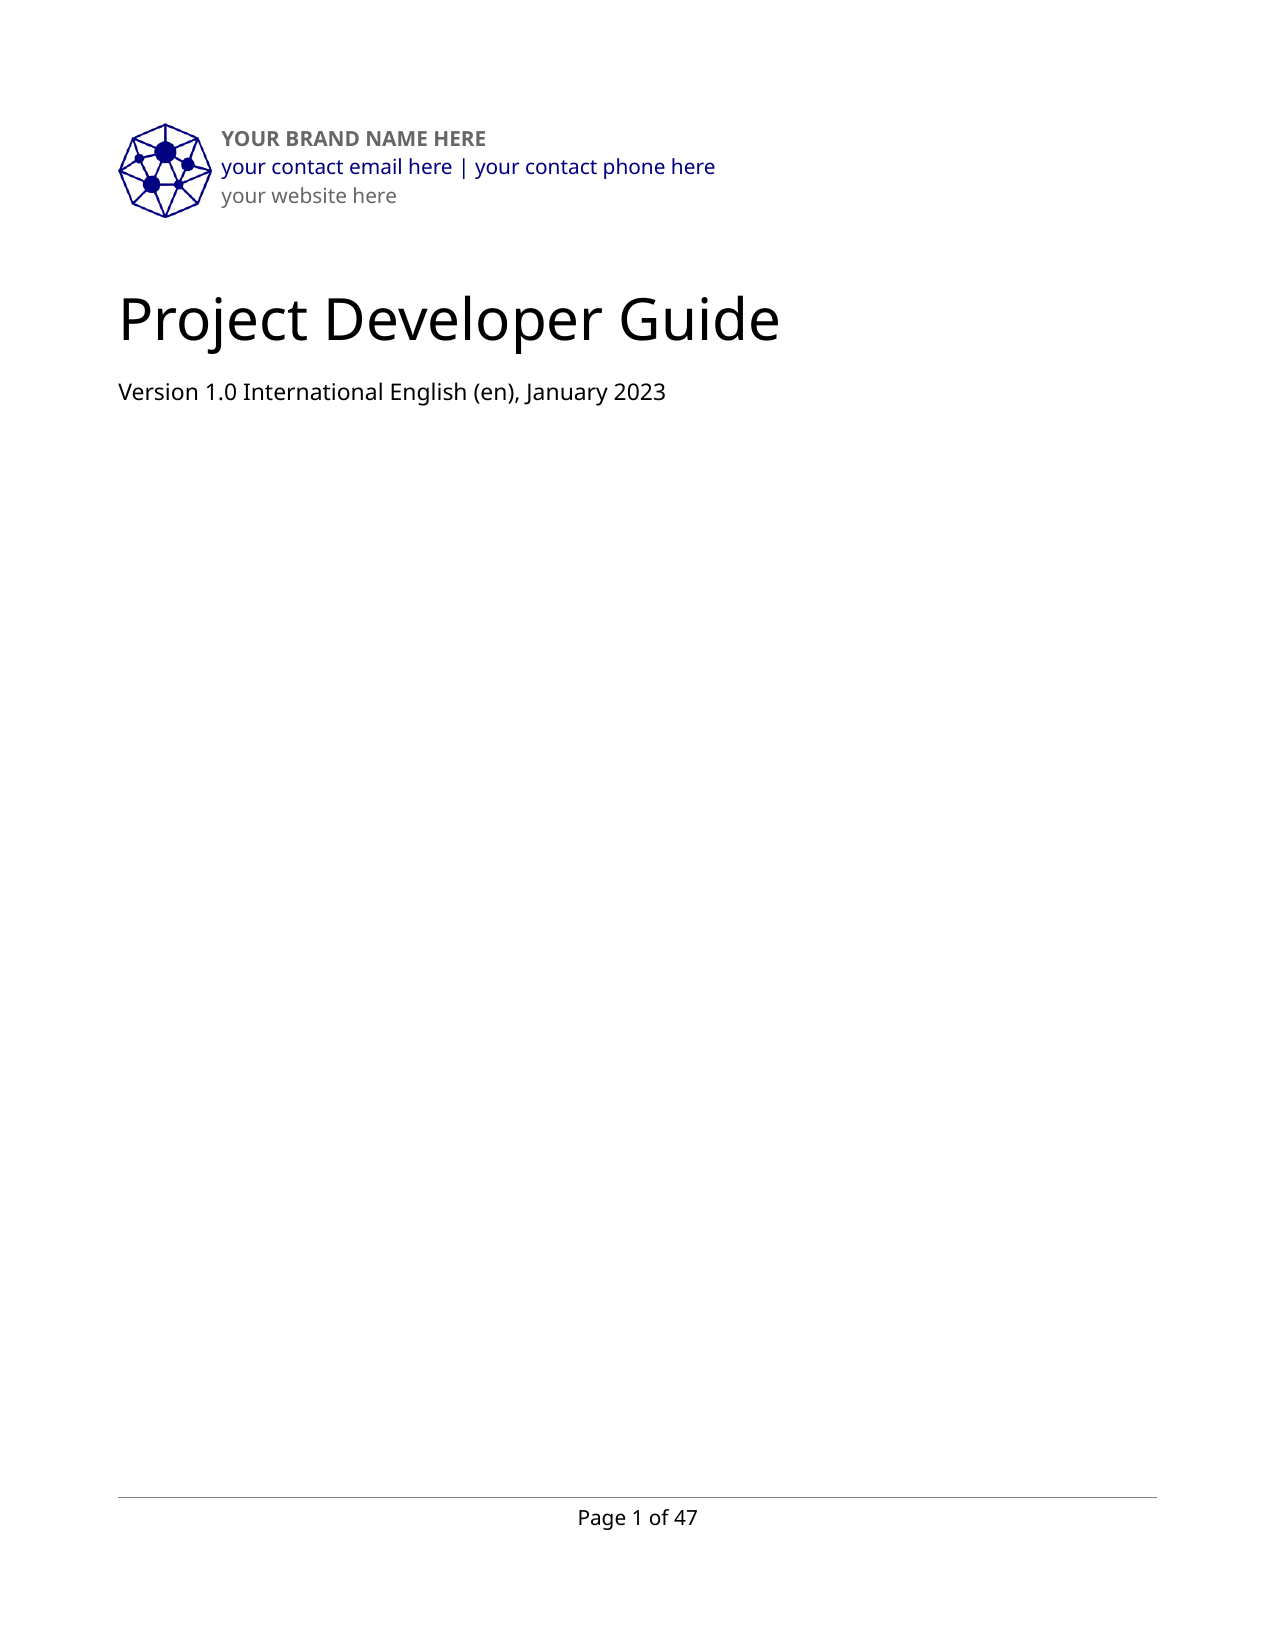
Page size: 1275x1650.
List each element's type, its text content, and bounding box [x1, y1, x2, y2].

title Project Developer Guide [118, 278, 1157, 357]
picture [118, 123, 212, 218]
text Version 1.0 International English (en), January 2023 [118, 376, 1157, 407]
